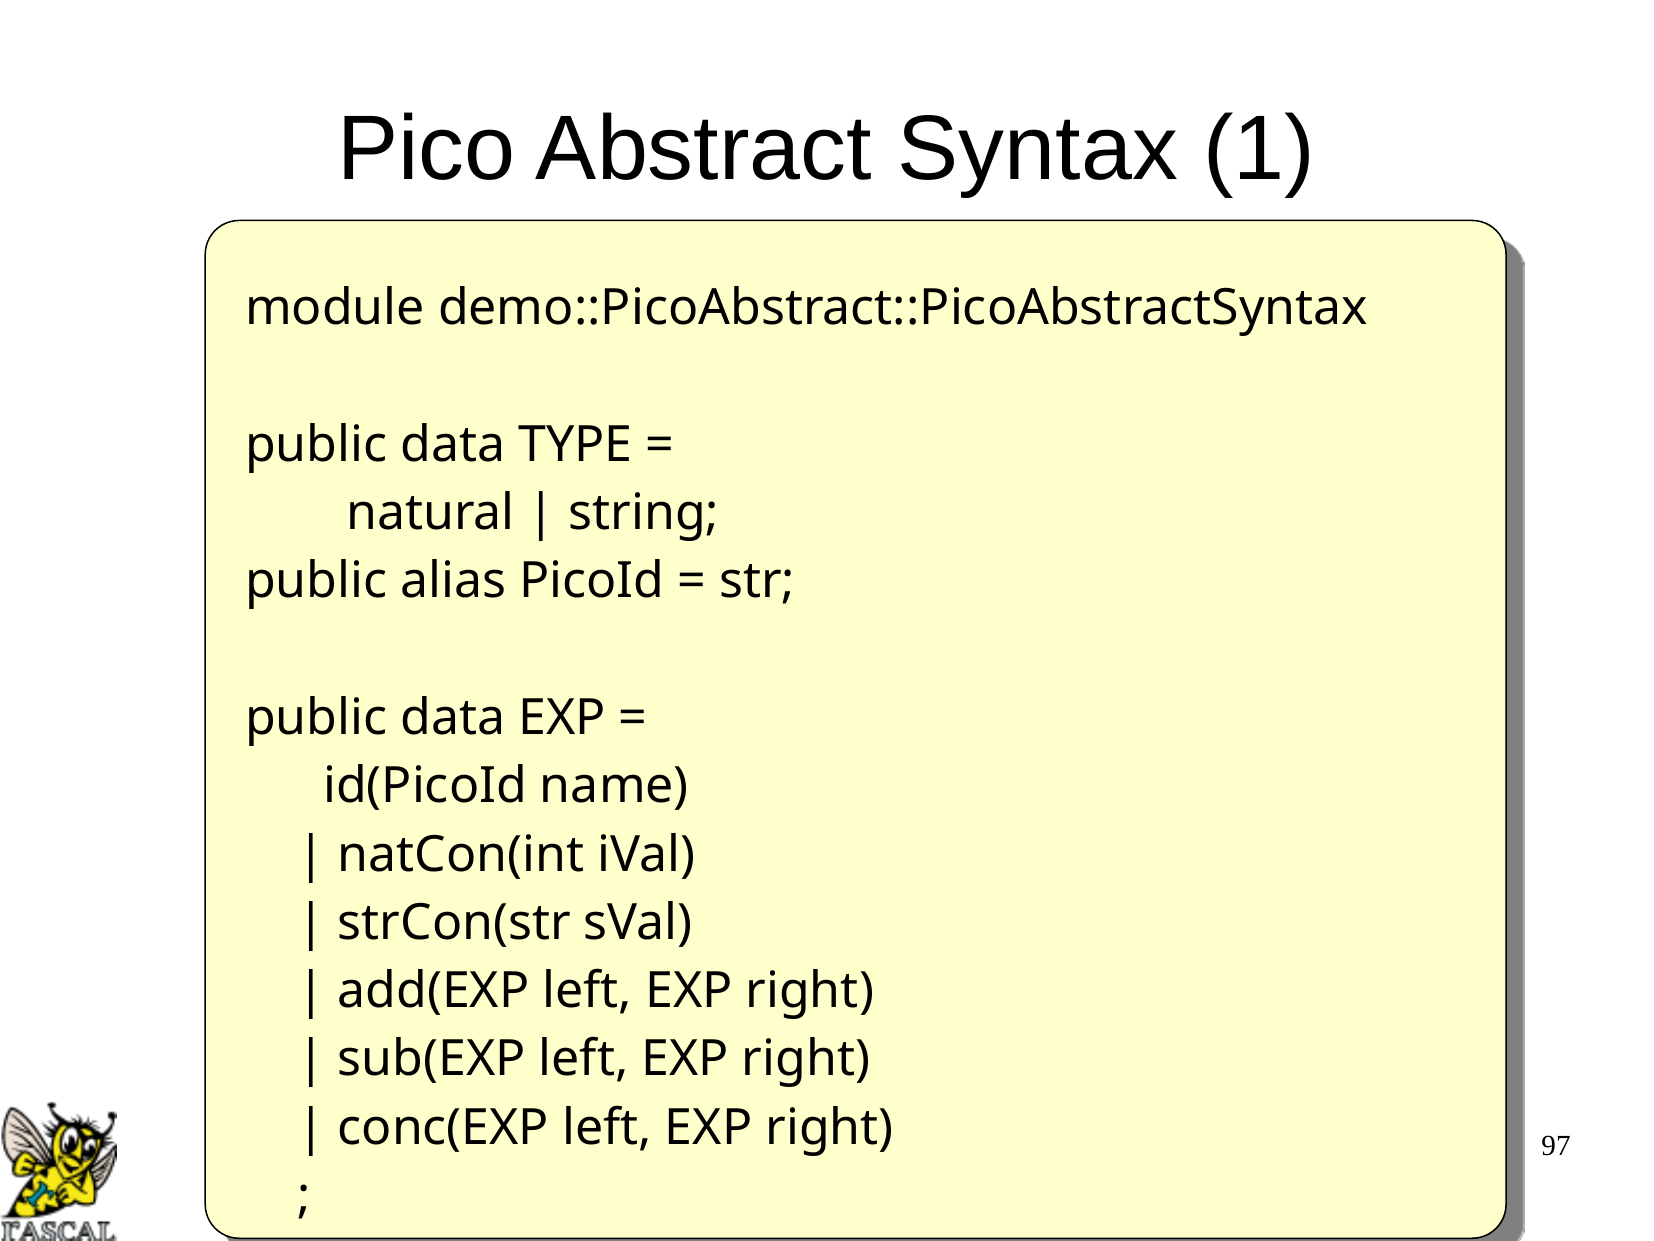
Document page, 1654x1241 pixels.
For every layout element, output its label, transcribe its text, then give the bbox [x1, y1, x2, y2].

text_box module demo::PicoAbstract::PicoAbstractSyntax public data TYPE = natural | string; public alias PicoId = str; public data EXP = id(PicoId name) | natCon(int iVal) | strCon(str sVal) | add(EXP left, EXP right) | sub(EXP left, EXP right) | conc(EXP left, EXP right) ; [230, 264, 1502, 1241]
picture [0, 1102, 117, 1241]
text_box [205, 220, 1507, 1237]
title Pico Abstract Syntax (1) [82, 56, 1572, 239]
